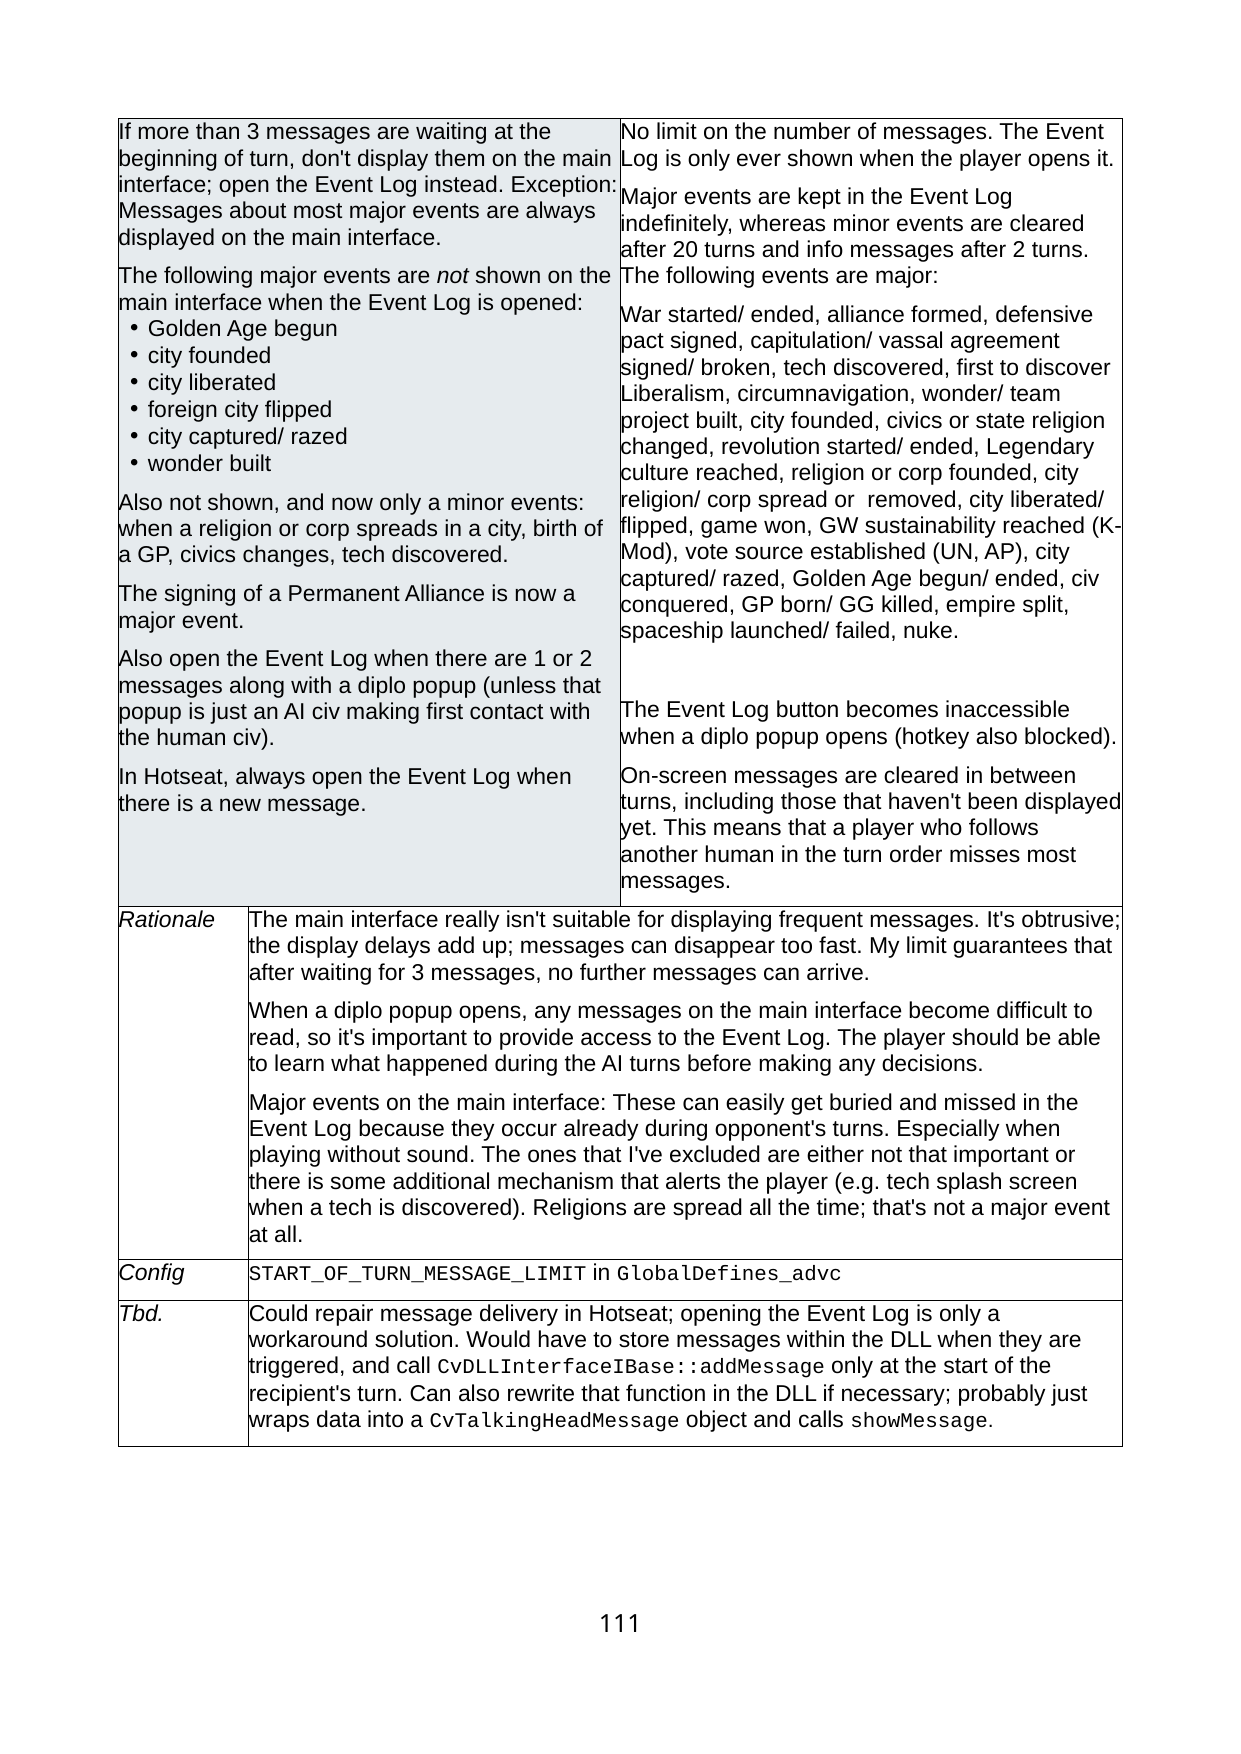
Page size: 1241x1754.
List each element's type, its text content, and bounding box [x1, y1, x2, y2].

table_cell No limit on the number of messages. The Event Log is only ever shown when the player opens it. Major events are kept in the Event Log indefinitely, whereas minor events are cleared after 20 turns and info messages after 2 turns. The following events are major: War started/ ended, alliance formed, defensive pact signed, capitulation/ vassal agreement signed/ broken, tech discovered, first to discover Liberalism, circumnavigation, wonder/ team project built, city founded, civics or state religion changed, revolution started/ ended, Legendary culture reached, religion or corp founded, city religion/ corp spread or removed, city liberated/ flipped, game won, GW sustainability reached (K-Mod), vote source established (UN, AP), city captured/ razed, Golden Age begun/ ended, civ conquered, GP born/ GG killed, empire split, spaceship launched/ failed, nuke. The Event Log button becomes inaccessible when a diplo popup opens (hotkey also blocked). On-screen messages are cleared in between turns, including those that haven't been displayed yet. This means that a player who follows another human in the turn order misses most messages. [621, 119, 1122, 906]
table_cell Could repair message delivery in Hotseat; opening the Event Log is only a workaround solution. Would have to store messages within the DLL when they are triggered, and call CvDLLInterfaceIBase::addMessage only at the start of the recipient's turn. Can also rewrite that function in the DLL if necessary; probably just wraps data into a CvTalkingHeadMessage object and calls showMessage. [249, 1301, 1122, 1446]
table_cell Tbd. [119, 1301, 248, 1446]
table_cell Rationale [119, 907, 248, 1259]
table_cell START_OF_TURN_MESSAGE_LIMIT in GlobalDefines_advc [249, 1260, 1122, 1299]
table_cell If more than 3 messages are waiting at the beginning of turn, don't display them on the main interface; open the Event Log instead. Exception: Messages about most major events are always displayed on the main interface. The following major events are not shown on the main interface when the Event Log is opened: Golden Age begun city founded city liberated foreign city flipped city captured/ razed wonder built Also not shown, and now only a minor events: when a religion or corp spreads in a city, birth of a GP, civics changes, tech discovered. The signing of a Permanent Alliance is now a major event. Also open the Event Log when there are 1 or 2 messages along with a diplo popup (unless that popup is just an AI civ making first contact with the human civ). In Hotseat, always open the Event Log when there is a new message. [119, 119, 620, 906]
table_cell The main interface really isn't suitable for displaying frequent messages. It's obtrusive; the display delays add up; messages can disappear too fast. My limit guarantees that after waiting for 3 messages, no further messages can arrive. When a diplo popup opens, any messages on the main interface become difficult to read, so it's important to provide access to the Event Log. The player should be able to learn what happened during the AI turns before making any decisions. Major events on the main interface: These can easily get buried and missed in the Event Log because they occur already during opponent's turns. Especially when playing without sound. The ones that I've excluded are either not that important or there is some additional mechanism that alerts the player (e.g. tech splash screen when a tech is discovered). Religions are spread all the time; that's not a major event at all. [249, 907, 1122, 1259]
table_cell Config [119, 1260, 248, 1299]
